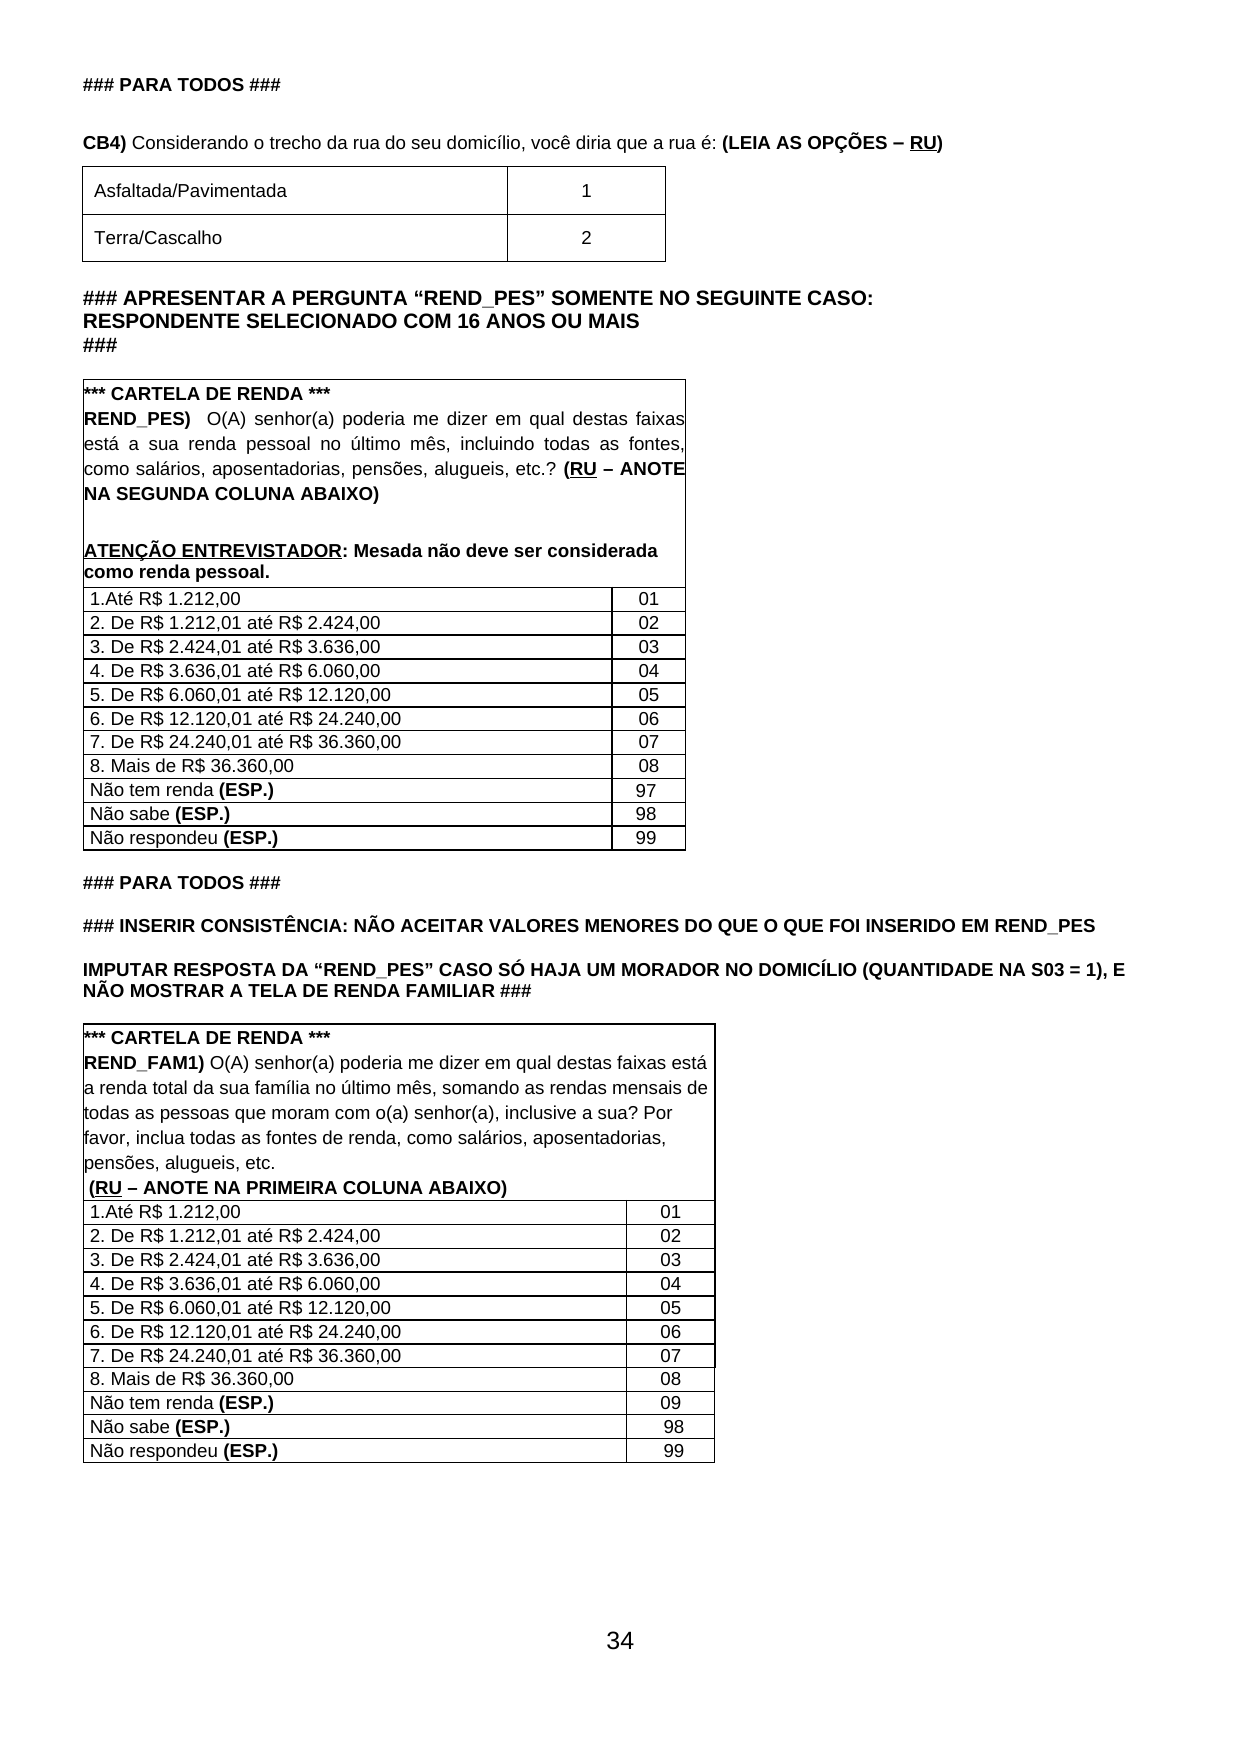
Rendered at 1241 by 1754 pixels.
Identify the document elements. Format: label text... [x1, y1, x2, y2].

table_cell 8. Mais de R$ 36.360,00 [84, 755, 611, 777]
table_cell 03 [627, 1249, 714, 1271]
table_cell 1.Até R$ 1.212,00 [84, 588, 611, 611]
table_cell Não sabe (ESP.) [84, 803, 611, 825]
text ### [83, 333, 1157, 357]
table_cell 03 [613, 636, 685, 658]
table_cell 01 [613, 588, 685, 611]
table_cell 98 [613, 803, 685, 825]
table_cell 97 [613, 779, 685, 801]
table_cell 4. De R$ 3.636,01 até R$ 6.060,00 [84, 660, 611, 682]
text IMPUTAR RESPOSTA DA “REND_PES” CASO SÓ HAJA UM MORADOR NO DOMICÍLIO (QUANTIDADE NA S03 = 1), E NÃO MOSTRAR A TELA DE RENDA FAMILIAR ### [83, 958, 1157, 1002]
table_cell Não tem renda (ESP.) [84, 779, 611, 801]
table_header *** CARTELA DE RENDA *** REND_FAM1) O(A) senhor(a) poderia me dizer em qual destas faixas está a renda total da sua família no último mês, somando as rendas mensais de todas as pessoas que moram com o(a) senhor(a), inclusive a sua? Por favor, inclua todas as fontes de renda, como salários, aposentadorias, pensões, alugueis, etc. (RU – ANOTE NA PRIMEIRA COLUNA ABAIXO) [84, 1025, 714, 1200]
text RESPONDENTE SELECIONADO COM 16 ANOS OU MAIS [83, 310, 1157, 333]
text ### PARA TODOS ### [83, 74, 1157, 95]
table_cell 99 [613, 827, 685, 849]
table_cell 06 [627, 1321, 714, 1343]
table_cell 2 [508, 215, 665, 261]
table_cell 2. De R$ 1.212,01 até R$ 2.424,00 [84, 612, 611, 634]
table_cell Não respondeu (ESP.) [84, 827, 611, 849]
table_cell 3. De R$ 2.424,01 até R$ 3.636,00 [84, 636, 611, 658]
table_cell 7. De R$ 24.240,01 até R$ 36.360,00 [84, 1345, 626, 1367]
table_cell 4. De R$ 3.636,01 até R$ 6.060,00 [84, 1273, 626, 1295]
table_cell 08 [613, 755, 685, 777]
table_cell 09 [627, 1392, 714, 1414]
table_cell 08 [627, 1368, 714, 1391]
table_cell 04 [613, 660, 685, 682]
table_cell 05 [613, 684, 685, 706]
table_header *** CARTELA DE RENDA *** REND_PES) O(A) senhor(a) poderia me dizer em qual destas faixas está a sua renda pessoal no último mês, incluindo todas as fontes, como salários, aposentadorias, pensões, alugueis, etc.? (RU – ANOTE NA SEGUNDA COLUNA ABAIXO) ATENÇÃO ENTREVISTADOR: Mesada não deve ser considerada como renda pessoal. [84, 380, 685, 587]
table_header Asfaltada/Pavimentada [83, 167, 507, 213]
table_header 1 [508, 167, 665, 213]
table_cell 07 [627, 1345, 714, 1367]
text CB4) Considerando o trecho da rua do seu domicílio, você diria que a rua é: (LEIA AS OPÇÕES – RU) [83, 129, 1157, 153]
table_cell 01 [627, 1201, 714, 1223]
table_cell 6. De R$ 12.120,01 até R$ 24.240,00 [84, 708, 611, 730]
text ### APRESENTAR A PERGUNTA “REND_PES” SOMENTE NO SEGUINTE CASO: [83, 286, 1157, 310]
table_cell 99 [627, 1439, 714, 1462]
table_cell 7. De R$ 24.240,01 até R$ 36.360,00 [84, 731, 611, 754]
table_cell Não tem renda (ESP.) [84, 1392, 626, 1414]
table_cell Terra/Cascalho [83, 215, 507, 261]
text ### INSERIR CONSISTÊNCIA: NÃO ACEITAR VALORES MENORES DO QUE O QUE FOI INSERIDO EM REND_PES [83, 915, 1157, 937]
table_cell 6. De R$ 12.120,01 até R$ 24.240,00 [84, 1321, 626, 1343]
table_cell 05 [627, 1297, 714, 1319]
table_cell 02 [613, 612, 685, 634]
table_cell 1.Até R$ 1.212,00 [84, 1201, 626, 1223]
table_cell 98 [627, 1415, 714, 1438]
table_cell Não sabe (ESP.) [84, 1415, 626, 1438]
table_cell 07 [613, 731, 685, 754]
table_cell Não respondeu (ESP.) [84, 1439, 626, 1462]
table_cell 5. De R$ 6.060,01 até R$ 12.120,00 [84, 1297, 626, 1319]
table_cell 04 [627, 1273, 714, 1295]
table_cell 02 [627, 1225, 714, 1247]
table_cell 8. Mais de R$ 36.360,00 [84, 1368, 626, 1391]
text ### PARA TODOS ### [83, 872, 1157, 894]
table_cell 5. De R$ 6.060,01 até R$ 12.120,00 [84, 684, 611, 706]
table_cell 06 [613, 708, 685, 730]
table_cell 3. De R$ 2.424,01 até R$ 3.636,00 [84, 1249, 626, 1271]
table_cell 2. De R$ 1.212,01 até R$ 2.424,00 [84, 1225, 626, 1247]
